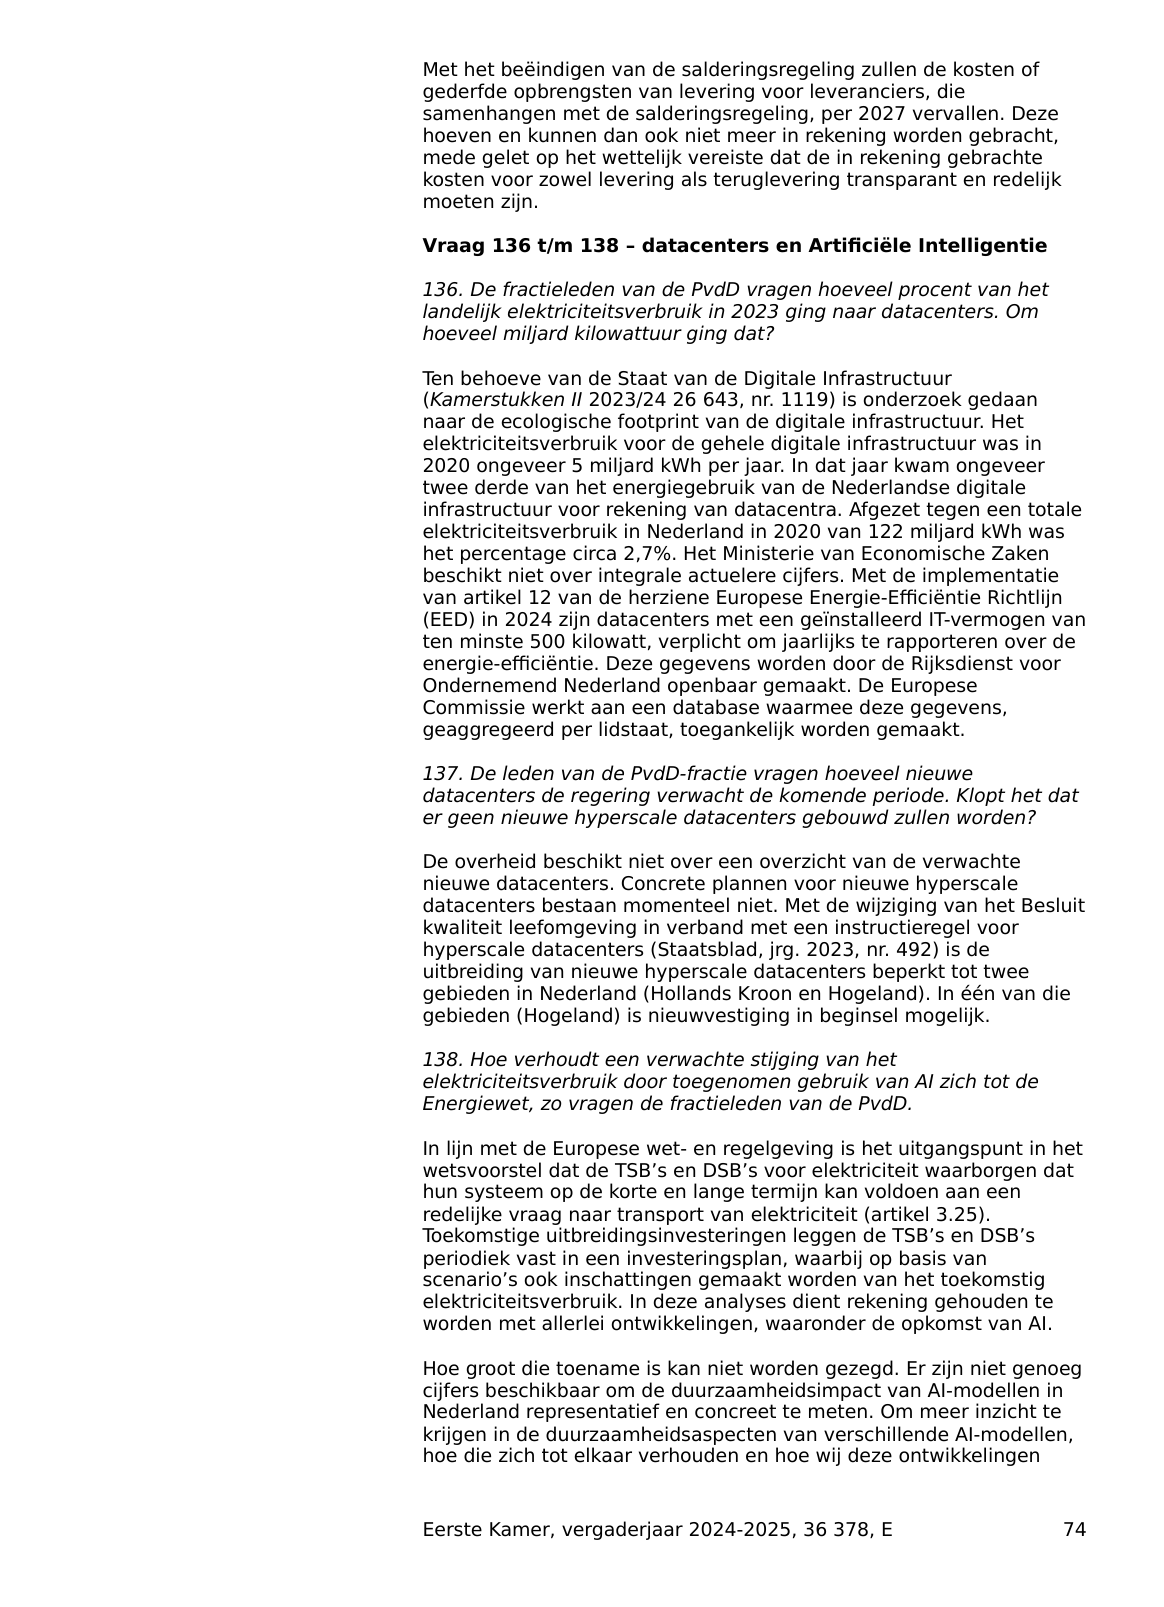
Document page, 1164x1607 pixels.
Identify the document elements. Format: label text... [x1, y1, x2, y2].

text In lijn met de Europese wet- en regelgeving is het uitgangspunt in het wetsvoorstel dat de TSB’s en DSB’s voor elektriciteit waarborgen dat hun systeem op de korte en lange termijn kan voldoen aan een redelijke vraag naar transport van elektriciteit (artikel 3.25). Toekomstige uitbreidingsinvesteringen leggen de TSB’s en DSB’s periodiek vast in een investeringsplan, waarbij op basis van scenario’s ook inschattingen gemaakt worden van het toekomstig elektriciteitsverbruik. In deze analyses dient rekening gehouden te worden met allerlei ontwikkelingen, waaronder de opkomst van AI. [422, 1137, 1087, 1335]
text De overheid beschikt niet over een overzicht van de verwachte nieuwe datacenters. Concrete plannen voor nieuwe hyperscale datacenters bestaan momenteel niet. Met de wijziging van het Besluit kwaliteit leefomgeving in verband met een instructieregel voor hyperscale datacenters (Staatsblad, jrg. 2023, nr. 492) is de uitbreiding van nieuwe hyperscale datacenters beperkt tot twee gebieden in Nederland (Hollands Kroon en Hogeland). In één van die gebieden (Hogeland) is nieuwvestiging in beginsel mogelijk. [422, 851, 1087, 1027]
subtitle Vraag 136 t/m 138 – datacenters en Artificiële Intelligentie [422, 235, 1087, 257]
subtitle 136. De fractieleden van de PvdD vragen hoeveel procent van het landelijk elektriciteitsverbruik in 2023 ging naar datacenters. Om hoeveel miljard kilowattuur ging dat? [422, 279, 1087, 345]
text Hoe groot die toename is kan niet worden gezegd. Er zijn niet genoeg cijfers beschikbaar om de duurzaamheidsimpact van AI-modellen in Nederland representatief en concreet te meten. Om meer inzicht te krijgen in de duurzaamheidsaspecten van verschillende AI-modellen, hoe die zich tot elkaar verhouden en hoe wij deze ontwikkelingen [422, 1357, 1087, 1467]
text Met het beëindigen van de salderingsregeling zullen de kosten of gederfde opbrengsten van levering voor leveranciers, die samenhangen met de salderingsregeling, per 2027 vervallen. Deze hoeven en kunnen dan ook niet meer in rekening worden gebracht, mede gelet op het wettelijk vereiste dat de in rekening gebrachte kosten voor zowel levering als teruglevering transparant en redelijk moeten zijn. [422, 59, 1087, 213]
text Ten behoeve van de Staat van de Digitale Infrastructuur (Kamerstukken II 2023/24 26 643, nr. 1119) is onderzoek gedaan naar de ecologische footprint van de digitale infrastructuur. Het elektriciteitsverbruik voor de gehele digitale infrastructuur was in 2020 ongeveer 5 miljard kWh per jaar. In dat jaar kwam ongeveer twee derde van het energiegebruik van de Nederlandse digitale infrastructuur voor rekening van datacentra. Afgezet tegen een totale elektriciteitsverbruik in Nederland in 2020 van 122 miljard kWh was het percentage circa 2,7%. Het Ministerie van Economische Zaken beschikt niet over integrale actuelere cijfers. Met de implementatie van artikel 12 van de herziene Europese Energie-Efficiëntie Richtlijn (EED) in 2024 zijn datacenters met een geïnstalleerd IT-vermogen van ten minste 500 kilowatt, verplicht om jaarlijks te rapporteren over de energie-efficiëntie. Deze gegevens worden door de Rijksdienst voor Ondernemend Nederland openbaar gemaakt. De Europese Commissie werkt aan een database waarmee deze gegevens, geaggregeerd per lidstaat, toegankelijk worden gemaakt. [422, 367, 1087, 741]
subtitle 138. Hoe verhoudt een verwachte stijging van het elektriciteitsverbruik door toegenomen gebruik van AI zich tot de Energiewet, zo vragen de fractieleden van de PvdD. [422, 1049, 1087, 1115]
subtitle 137. De leden van de PvdD-fractie vragen hoeveel nieuwe datacenters de regering verwacht de komende periode. Klopt het dat er geen nieuwe hyperscale datacenters gebouwd zullen worden? [422, 763, 1087, 829]
